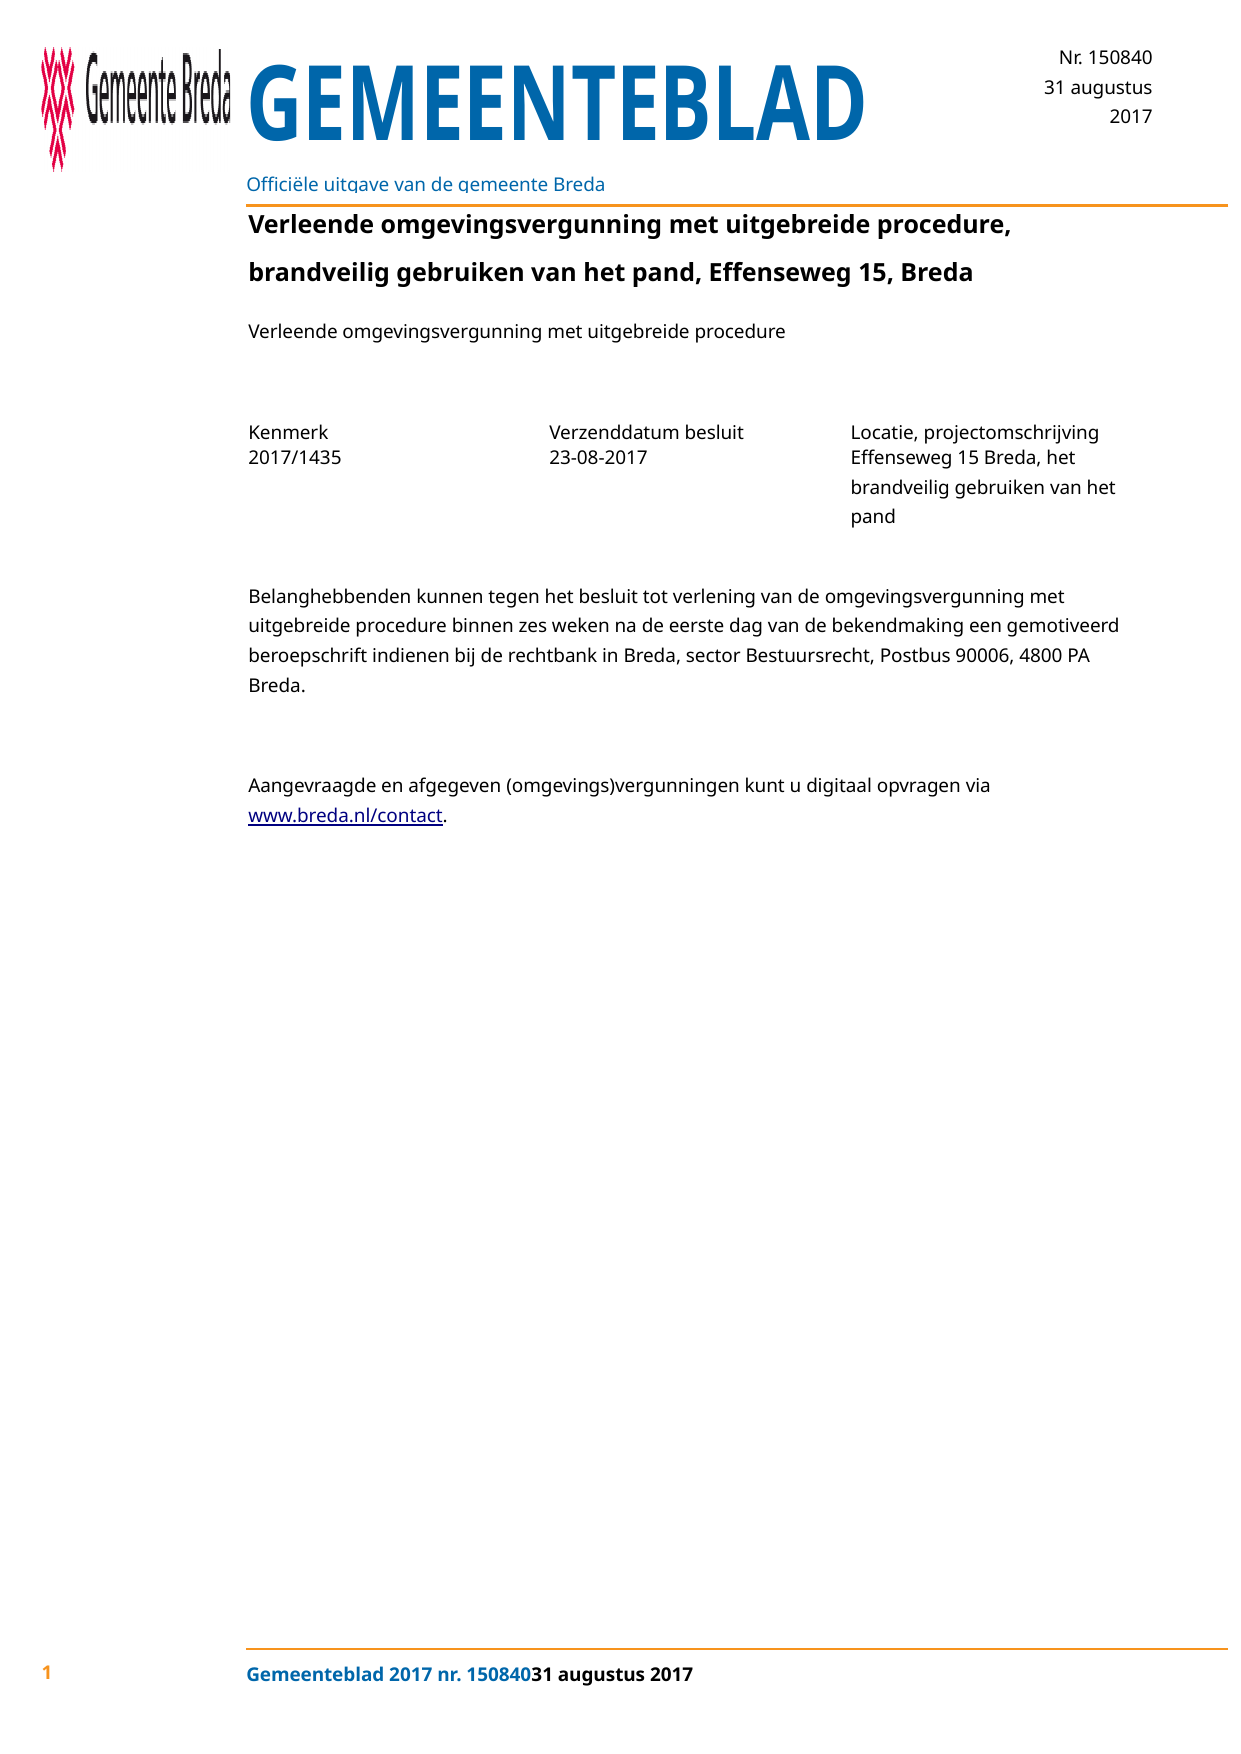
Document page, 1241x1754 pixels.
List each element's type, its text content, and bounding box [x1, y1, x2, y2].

picture [41, 47, 231, 172]
text Aangevraagde en afgegeven (omgevings)vergunningen kunt u digitaal opvragen via www.breda.nl/contact. [248, 773, 1152, 828]
table_header Locatie, projectomschrijving [850, 419, 1152, 444]
table_header Verzenddatum besluit [549, 419, 850, 444]
text Verleende omgevingsvergunning met uitgebreide procedure, brandveilig gebruiken van het pand, Effenseweg 15, Breda [248, 207, 1152, 288]
text Belanghebbenden kunnen tegen het besluit tot verlening van de omgevingsvergunning met uitgebreide procedure binnen zes weken na de eerste dag van de bekendmaking een gemotiveerd beroepschrift indienen bij de rechtbank in Breda, sector Bestuursrecht, Postbus 90006, 4800 PA Breda. [248, 583, 1152, 698]
table_cell 2017/1435 [248, 445, 549, 529]
table_cell Effenseweg 15 Breda, het brandveilig gebruiken van het pand [850, 445, 1152, 529]
text Verleende omgevingsvergunning met uitgebreide procedure [248, 318, 1152, 344]
table_cell 23-08-2017 [549, 445, 850, 529]
table_header Kenmerk [248, 419, 549, 444]
